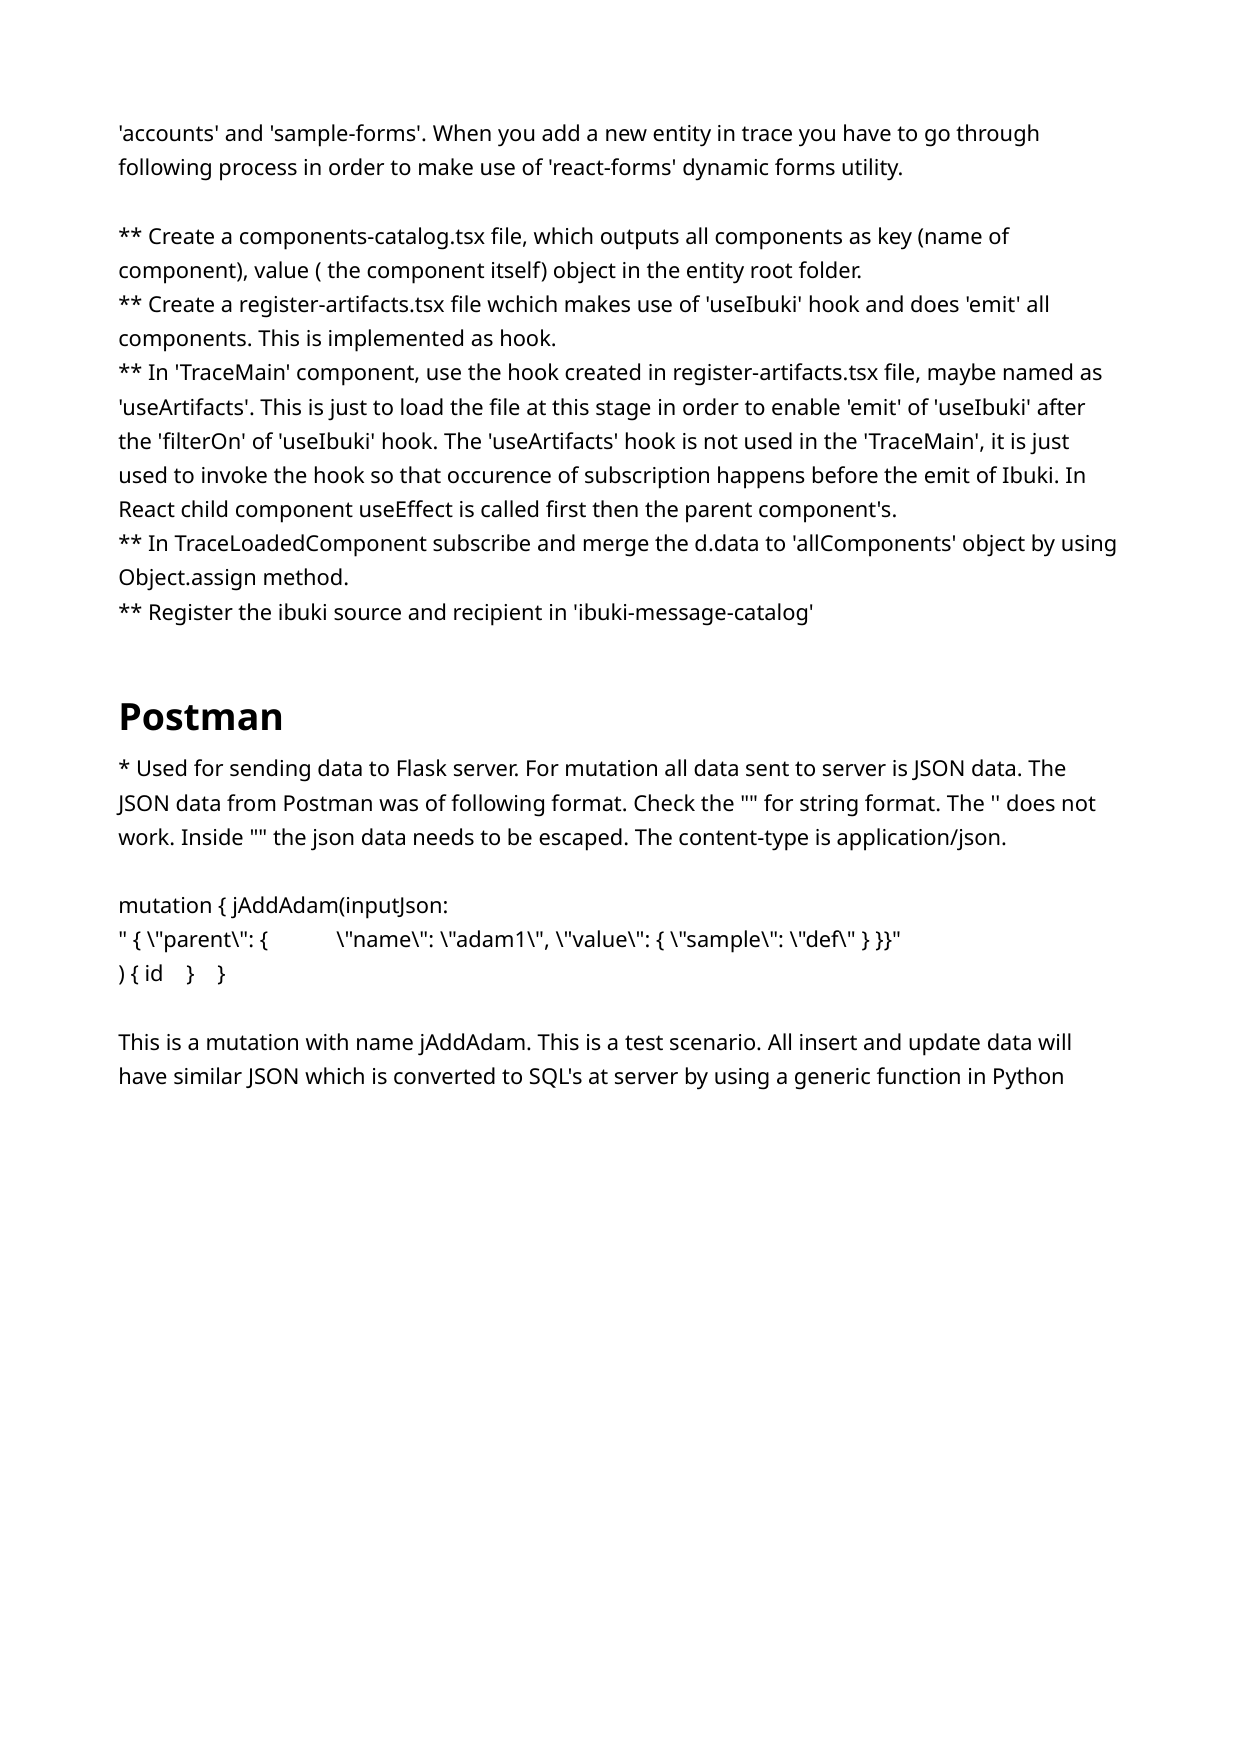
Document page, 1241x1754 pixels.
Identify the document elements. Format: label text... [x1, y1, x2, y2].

text mutation { jAddAdam(inputJson: [118, 890, 1122, 920]
text ** Create a register-artifacts.tsx file wchich makes use of 'useIbuki' hook and does 'emit' all components. This is implemented as hook. [118, 289, 1122, 353]
text This is a mutation with name jAddAdam. This is a test scenario. All insert and update data will have similar JSON which is converted to SQL's at server by using a generic function in Python [118, 1027, 1122, 1091]
text " { \"parent\": { \"name\": \"adam1\", \"value\": { \"sample\": \"def\" } }}" [118, 924, 1122, 954]
text ) { id } } [118, 958, 1122, 988]
text ** Register the ibuki source and recipient in 'ibuki-message-catalog' [118, 596, 1122, 626]
text ** In 'TraceMain' component, use the hook created in register-artifacts.tsx file, maybe named as 'useArtifacts'. This is just to load the file at this stage in order to enable 'emit' of 'useIbuki' after the 'filterOn' of 'useIbuki' hook. The 'useArtifacts' hook is not used in the 'TraceMain', it is just used to invoke the hook so that occurence of subscription happens before the emit of Ibuki. In React child component useEffect is called first then the parent component's. [118, 357, 1122, 524]
text ** Create a components-catalog.tsx file, which outputs all components as key (name of component), value ( the component itself) object in the entity root folder. [118, 221, 1122, 284]
text 'accounts' and 'sample-forms'. When you add a new entity in trace you have to go through following process in order to make use of 'react-forms' dynamic forms utility. [118, 118, 1122, 182]
text ** In TraceLoadedComponent subscribe and merge the d.data to 'allComponents' object by using Object.assign method. [118, 528, 1122, 592]
subtitle Postman [118, 690, 1122, 741]
text * Used for sending data to Flask server. For mutation all data sent to server is JSON data. The JSON data from Postman was of following format. Check the "" for string format. The '' does not work. Inside "" the json data needs to be escaped. The content-type is application/json. [118, 753, 1122, 851]
